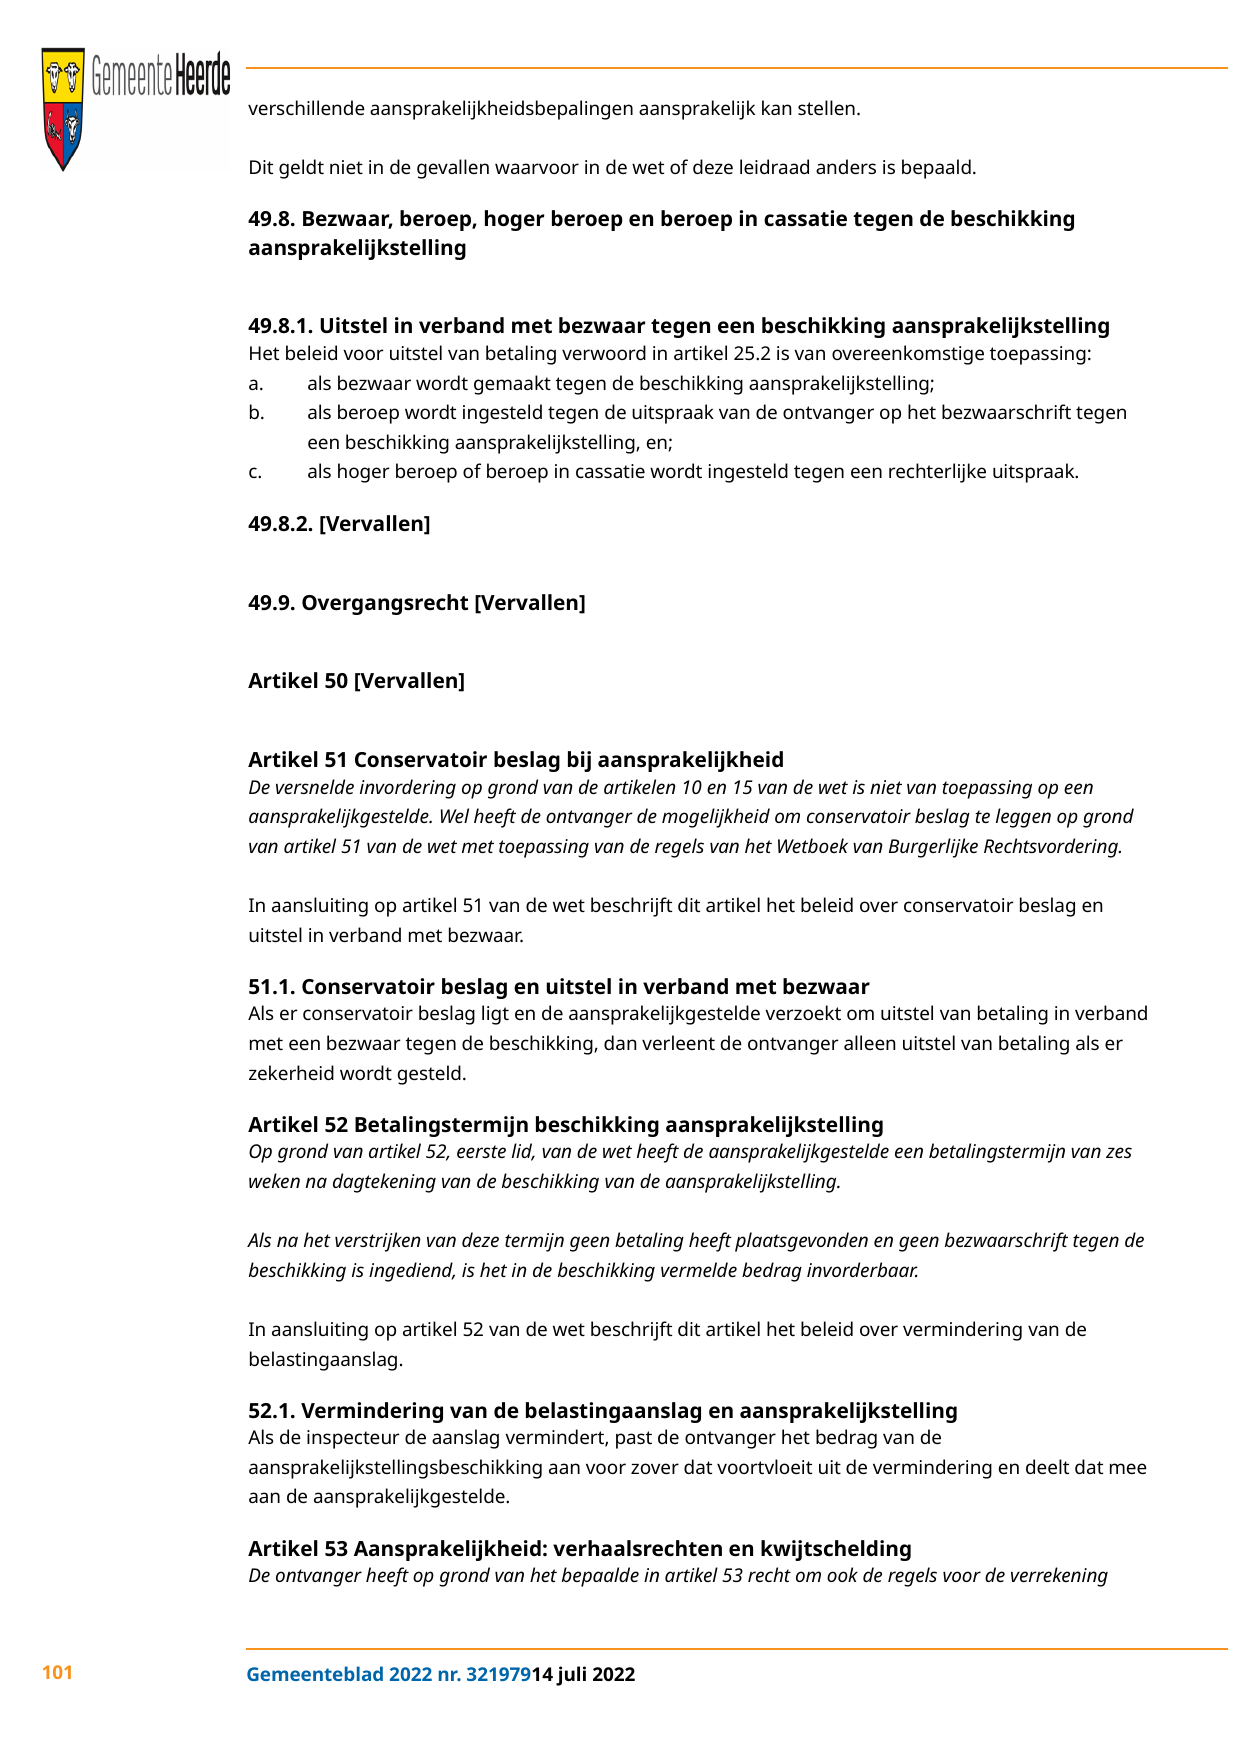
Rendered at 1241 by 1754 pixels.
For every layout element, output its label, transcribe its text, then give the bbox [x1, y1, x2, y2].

text Als de inspecteur de aanslag vermindert, past de ontvanger het bedrag van de aansprakelijkstellingsbeschikking aan voor zover dat voortvloeit uit de vermindering en deelt dat mee aan de aansprakelijkgestelde. [248, 1424, 1152, 1509]
text Het beleid voor uitstel van betaling verwoord in artikel 25.2 is van overeenkomstige toepassing: [248, 340, 1152, 366]
text 51.1. Conservatoir beslag en uitstel in verband met bezwaar [248, 972, 1152, 1001]
text 49.8.2. [Vervallen] [248, 509, 1152, 537]
list als bezwaar wordt gemaakt tegen de beschikking aansprakelijkstelling; [248, 370, 1152, 395]
text Als na het verstrijken van deze termijn geen betaling heeft plaatsgevonden en geen bezwaarschrift tegen de beschikking is ingediend, is het in de beschikking vermelde bedrag invorderbaar. [248, 1227, 1152, 1283]
text De ontvanger heeft op grond van het bepaalde in artikel 53 recht om ook de regels voor de verrekening [248, 1563, 1152, 1588]
text Dit geldt niet in de gevallen waarvoor in de wet of deze leidraad anders is bepaald. [248, 154, 1152, 180]
text verschillende aansprakelijkheidsbepalingen aansprakelijk kan stellen. [248, 95, 1152, 121]
text In aansluiting op artikel 51 van de wet beschrijft dit artikel het beleid over conservatoir beslag en uitstel in verband met bezwaar. [248, 892, 1152, 947]
list als beroep wordt ingesteld tegen de uitspraak van de ontvanger op het bezwaarschrift tegen een beschikking aansprakelijkstelling, en; [248, 399, 1152, 454]
text Artikel 53 Aansprakelijkheid: verhaalsrechten en kwijtschelding [248, 1534, 1152, 1563]
text 49.8.1. Uitstel in verband met bezwaar tegen een beschikking aansprakelijkstelling [248, 312, 1152, 340]
text Artikel 52 Betalingstermijn beschikking aansprakelijkstelling [248, 1110, 1152, 1139]
text Artikel 50 [Vervallen] [248, 667, 1152, 695]
text Als er conservatoir beslag ligt en de aansprakelijkgestelde verzoekt om uitstel van betaling in verband met een bezwaar tegen de beschikking, dan verleent de ontvanger alleen uitstel van betaling als er zekerheid wordt gesteld. [248, 1001, 1152, 1086]
text In aansluiting op artikel 52 van de wet beschrijft dit artikel het beleid over vermindering van de belastingaanslag. [248, 1316, 1152, 1371]
picture [41, 47, 231, 172]
text 49.8. Bezwaar, beroep, hoger beroep en beroep in cassatie tegen de beschikking aansprakelijkstelling [248, 204, 1152, 261]
list als hoger beroep of beroep in cassatie wordt ingesteld tegen een rechterlijke uitspraak. [248, 458, 1152, 484]
text Artikel 51 Conservatoir beslag bij aansprakelijkheid [248, 745, 1152, 774]
text 49.9. Overgangsrecht [Vervallen] [248, 588, 1152, 616]
text De versnelde invordering op grond van de artikelen 10 en 15 van de wet is niet van toepassing op een aansprakelijkgestelde. Wel heeft de ontvanger de mogelijkheid om conservatoir beslag te leggen op grond van artikel 51 van de wet met toepassing van de regels van het Wetboek van Burgerlijke Rechtsvordering. [248, 774, 1152, 859]
text Op grond van artikel 52, eerste lid, van de wet heeft de aansprakelijkgestelde een betalingstermijn van zes weken na dagtekening van de beschikking van de aansprakelijkstelling. [248, 1139, 1152, 1194]
text 52.1. Vermindering van de belastingaanslag en aansprakelijkstelling [248, 1396, 1152, 1424]
